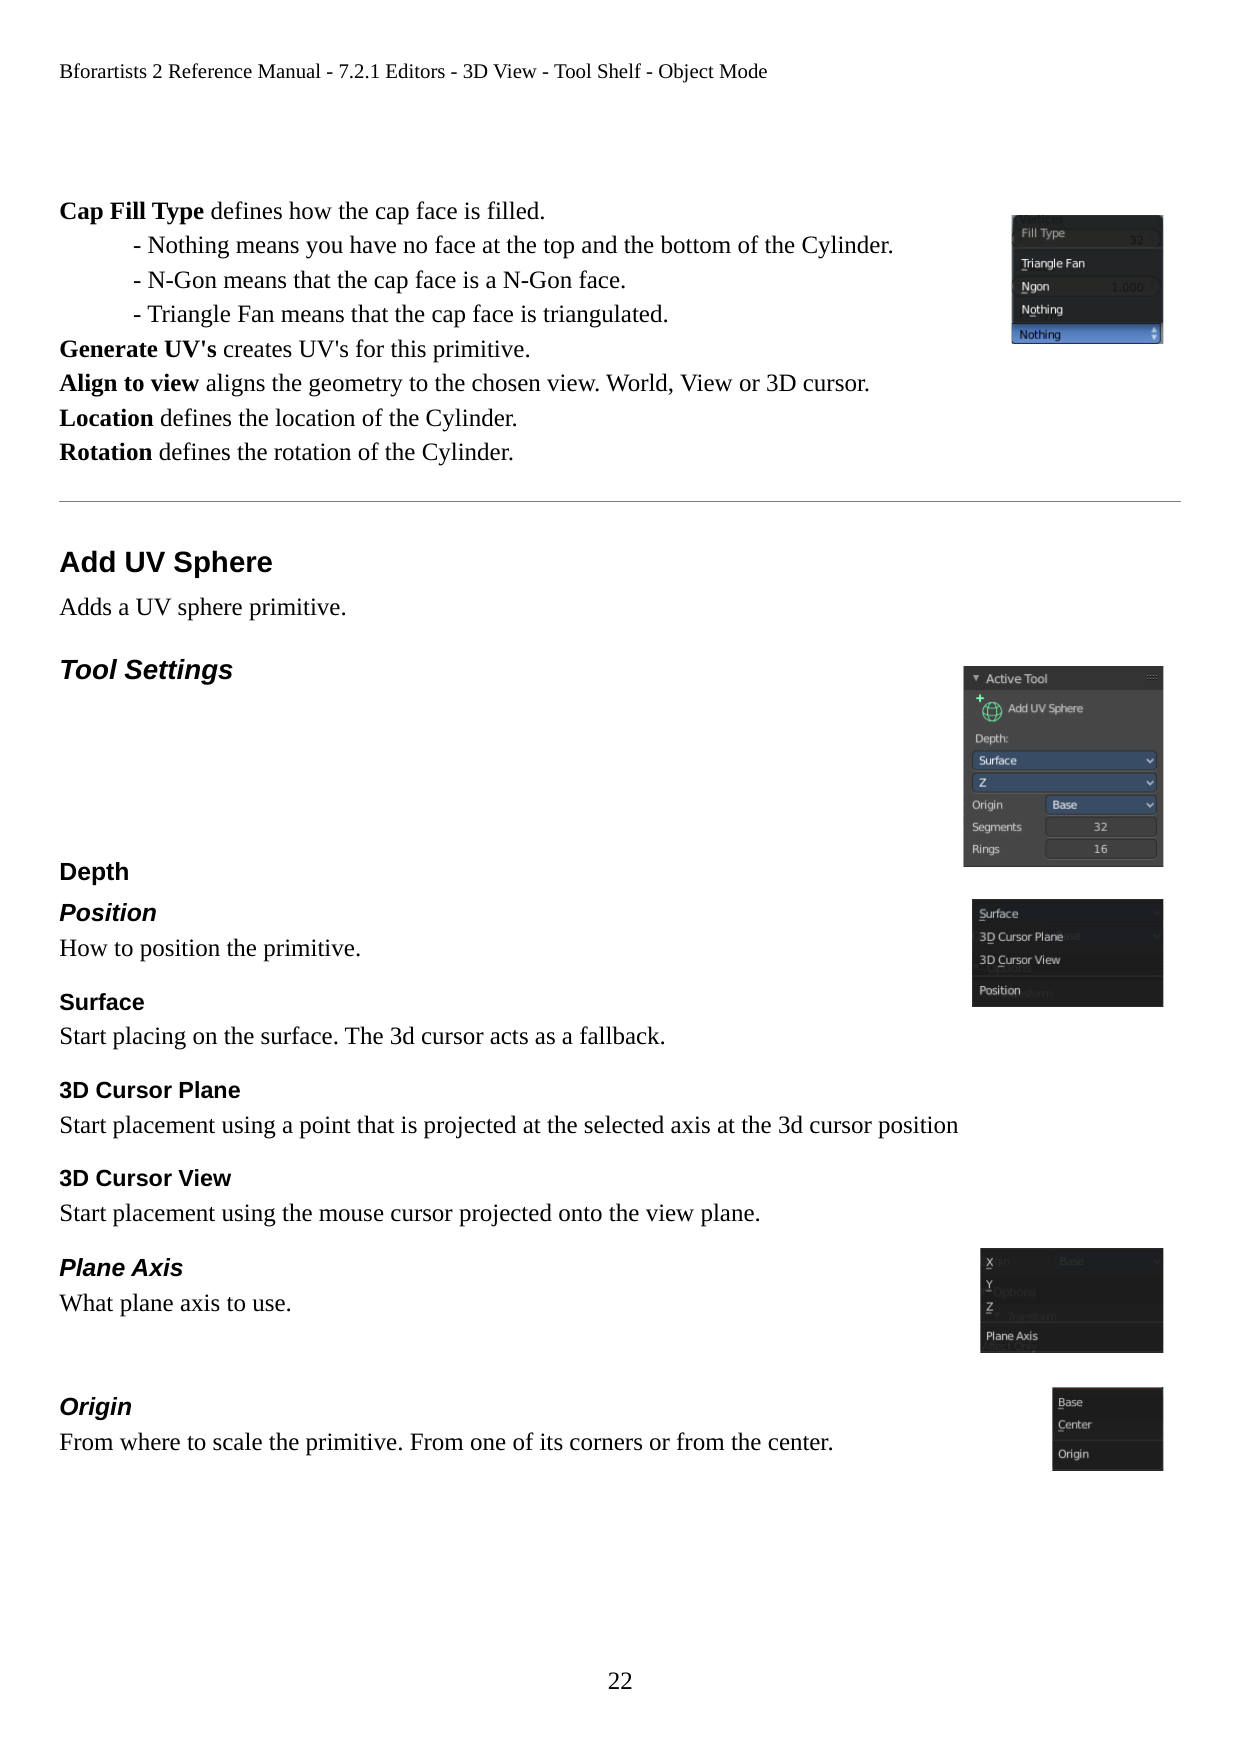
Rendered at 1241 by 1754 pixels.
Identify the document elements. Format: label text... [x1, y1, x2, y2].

subtitle Depth [59, 857, 1181, 886]
subtitle [1164, 1392, 1181, 1421]
picture [972, 899, 1164, 1007]
text From where to scale the primitive. From one of its corners or from the center. [59, 1427, 1052, 1456]
text Start placing on the surface. The 3d cursor acts as a fallback. [59, 1021, 1181, 1050]
subtitle Tool Settings [59, 653, 1181, 685]
picture [963, 666, 1164, 867]
text [1164, 1288, 1181, 1317]
subtitle 3D Cursor View [59, 1165, 1181, 1192]
picture [1052, 1387, 1164, 1471]
picture [1011, 215, 1164, 344]
subtitle Add UV Sphere [59, 545, 1181, 579]
subtitle 3D Cursor Plane [59, 1077, 1181, 1103]
subtitle Plane Axis [59, 1253, 980, 1282]
text Adds a UV sphere primitive. [59, 592, 1181, 620]
subtitle Position [59, 898, 1181, 927]
subtitle [1164, 1253, 1181, 1282]
text Start placement using the mouse cursor projected onto the view plane. [59, 1198, 1181, 1227]
subtitle Surface [59, 988, 1181, 1015]
text How to position the primitive. [59, 933, 972, 962]
text Cap Fill Type defines how the cap face is filled. - Nothing means you have no face at the top and the bottom of the Cylinder. - N-Gon means that the cap face is a N-Gon face. - Triangle Fan means that the cap face is triangulated. Generate UV's creates UV's for this primitive. Align to view aligns the geometry to the chosen view. World, View or 3D cursor. Location defines the location of the Cylinder. Rotation defines the rotation of the Cylinder. [59, 162, 1181, 466]
text What plane axis to use. [59, 1288, 980, 1317]
text Start placement using a point that is projected at the selected axis at the 3d cursor position [59, 1110, 1181, 1138]
picture [980, 1248, 1164, 1353]
subtitle Origin [59, 1392, 1052, 1421]
